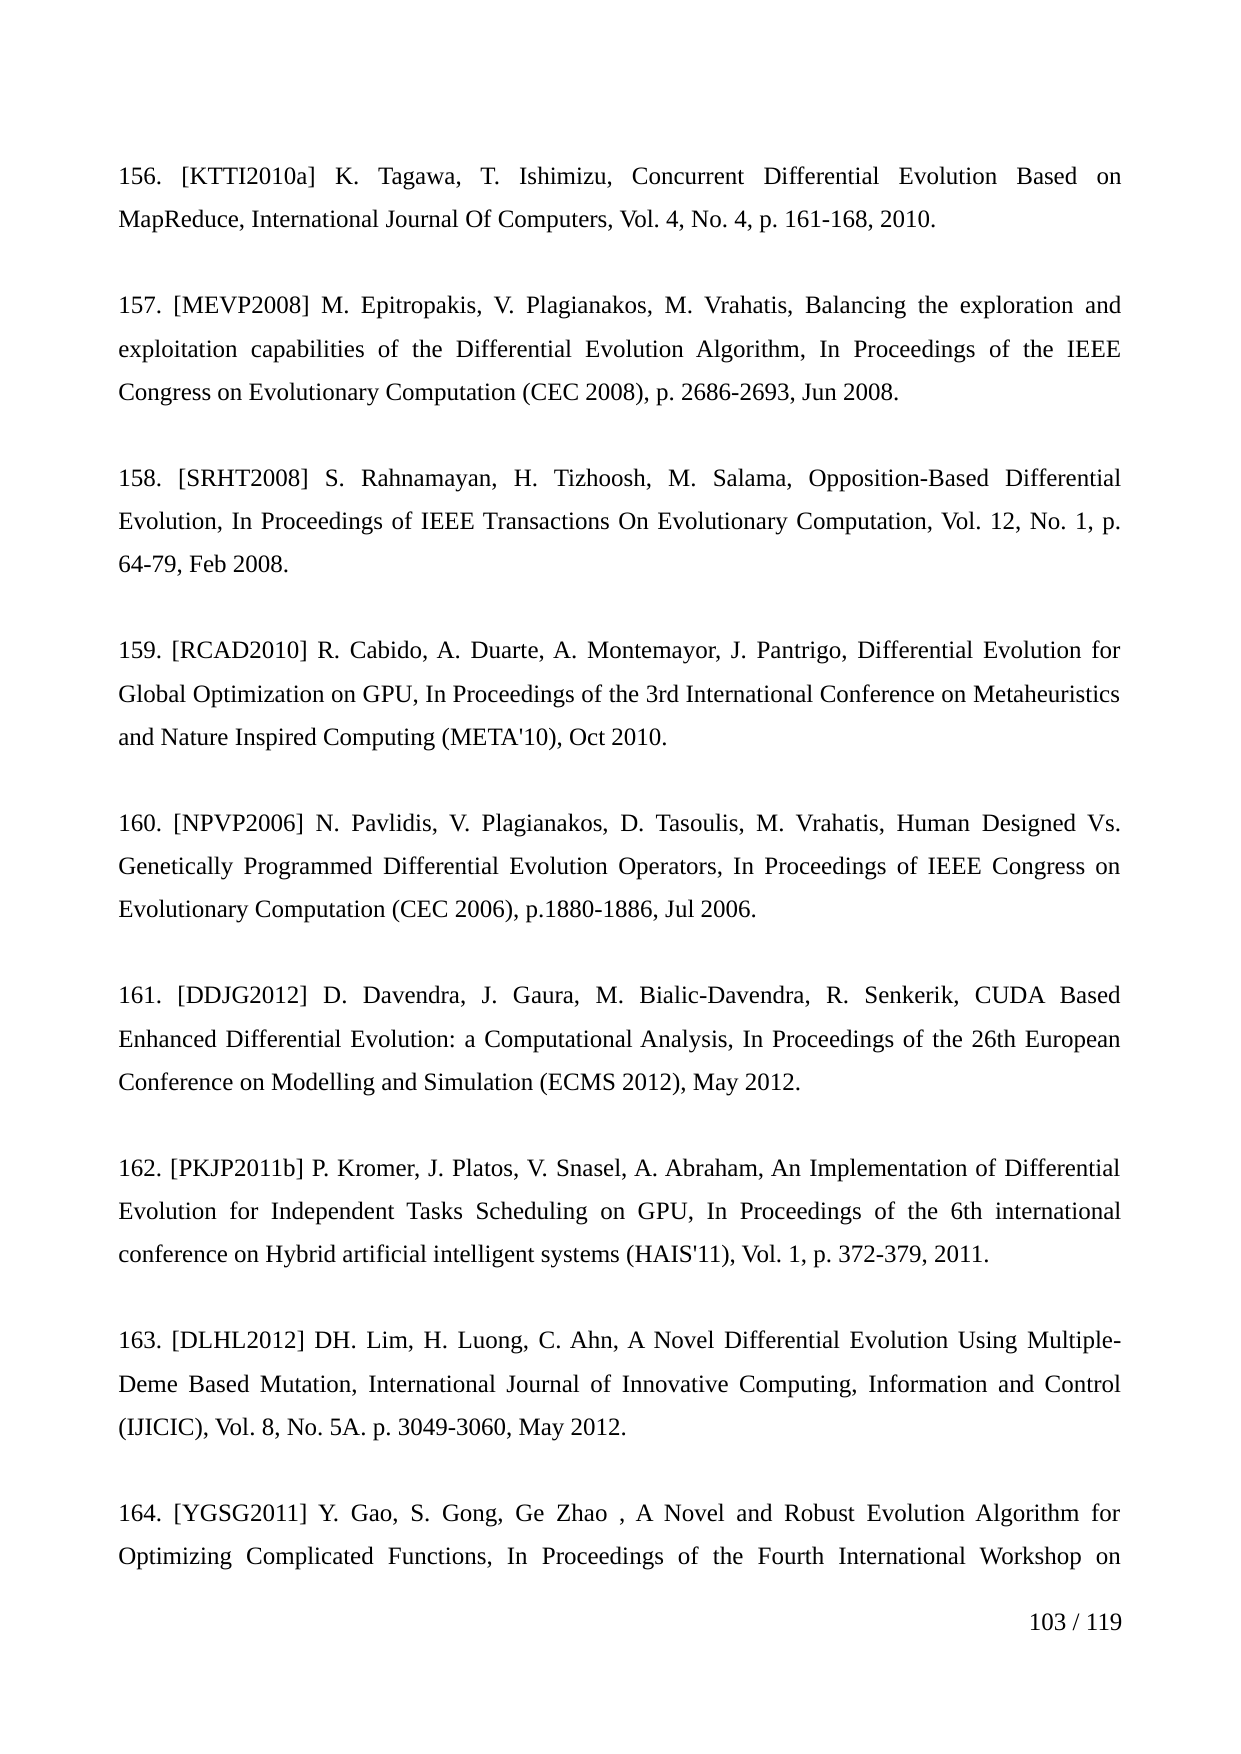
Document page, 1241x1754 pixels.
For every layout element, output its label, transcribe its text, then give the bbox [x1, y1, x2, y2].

text 159. [RCAD2010] R. Cabido, A. Duarte, A. Montemayor, J. Pantrigo, Differential Evolution for Global Optimization on GPU, In Proceedings of the 3rd International Conference on Metaheuristics and Nature Inspired Computing (META'10), Oct 2010. [118, 636, 1122, 751]
text 157. [MEVP2008] M. Epitropakis, V. Plagianakos, M. Vrahatis, Balancing the exploration and exploitation capabilities of the Differential Evolution Algorithm, In Proceedings of the IEEE Congress on Evolutionary Computation (CEC 2008), p. 2686-2693, Jun 2008. [118, 291, 1122, 406]
text 161. [DDJG2012] D. Davendra, J. Gaura, M. Bialic-Davendra, R. Senkerik, CUDA Based Enhanced Differential Evolution: a Computational Analysis, In Proceedings of the 26th European Conference on Modelling and Simulation (ECMS 2012), May 2012. [118, 981, 1122, 1096]
text 156. [KTTI2010a] K. Tagawa, T. Ishimizu, Concurrent Differential Evolution Based on MapReduce, International Journal Of Computers, Vol. 4, No. 4, p. 161-168, 2010. [118, 161, 1122, 233]
text 163. [DLHL2012] DH. Lim, H. Luong, C. Ahn, A Novel Differential Evolution Using Multiple-Deme Based Mutation, International Journal of Innovative Computing, Information and Control (IJICIC), Vol. 8, No. 5A. p. 3049-3060, May 2012. [118, 1326, 1122, 1441]
text 164. [YGSG2011] Y. Gao, S. Gong, Ge Zhao , A Novel and Robust Evolution Algorithm for Optimizing Complicated Functions, In Proceedings of the Fourth International Workshop on [118, 1498, 1122, 1570]
text 162. [PKJP2011b] P. Kromer, J. Platos, V. Snasel, A. Abraham, An Implementation of Differential Evolution for Independent Tasks Scheduling on GPU, In Proceedings of the 6th international conference on Hybrid artificial intelligent systems (HAIS'11), Vol. 1, p. 372-379, 2011. [118, 1153, 1122, 1268]
text 158. [SRHT2008] S. Rahnamayan, H. Tizhoosh, M. Salama, Opposition-Based Differential Evolution, In Proceedings of IEEE Transactions On Evolutionary Computation, Vol. 12, No. 1, p. 64-79, Feb 2008. [118, 463, 1122, 578]
text 160. [NPVP2006] N. Pavlidis, V. Plagianakos, D. Tasoulis, M. Vrahatis, Human Designed Vs. Genetically Programmed Differential Evolution Operators, In Proceedings of IEEE Congress on Evolutionary Computation (CEC 2006), p.1880-1886, Jul 2006. [118, 808, 1122, 923]
